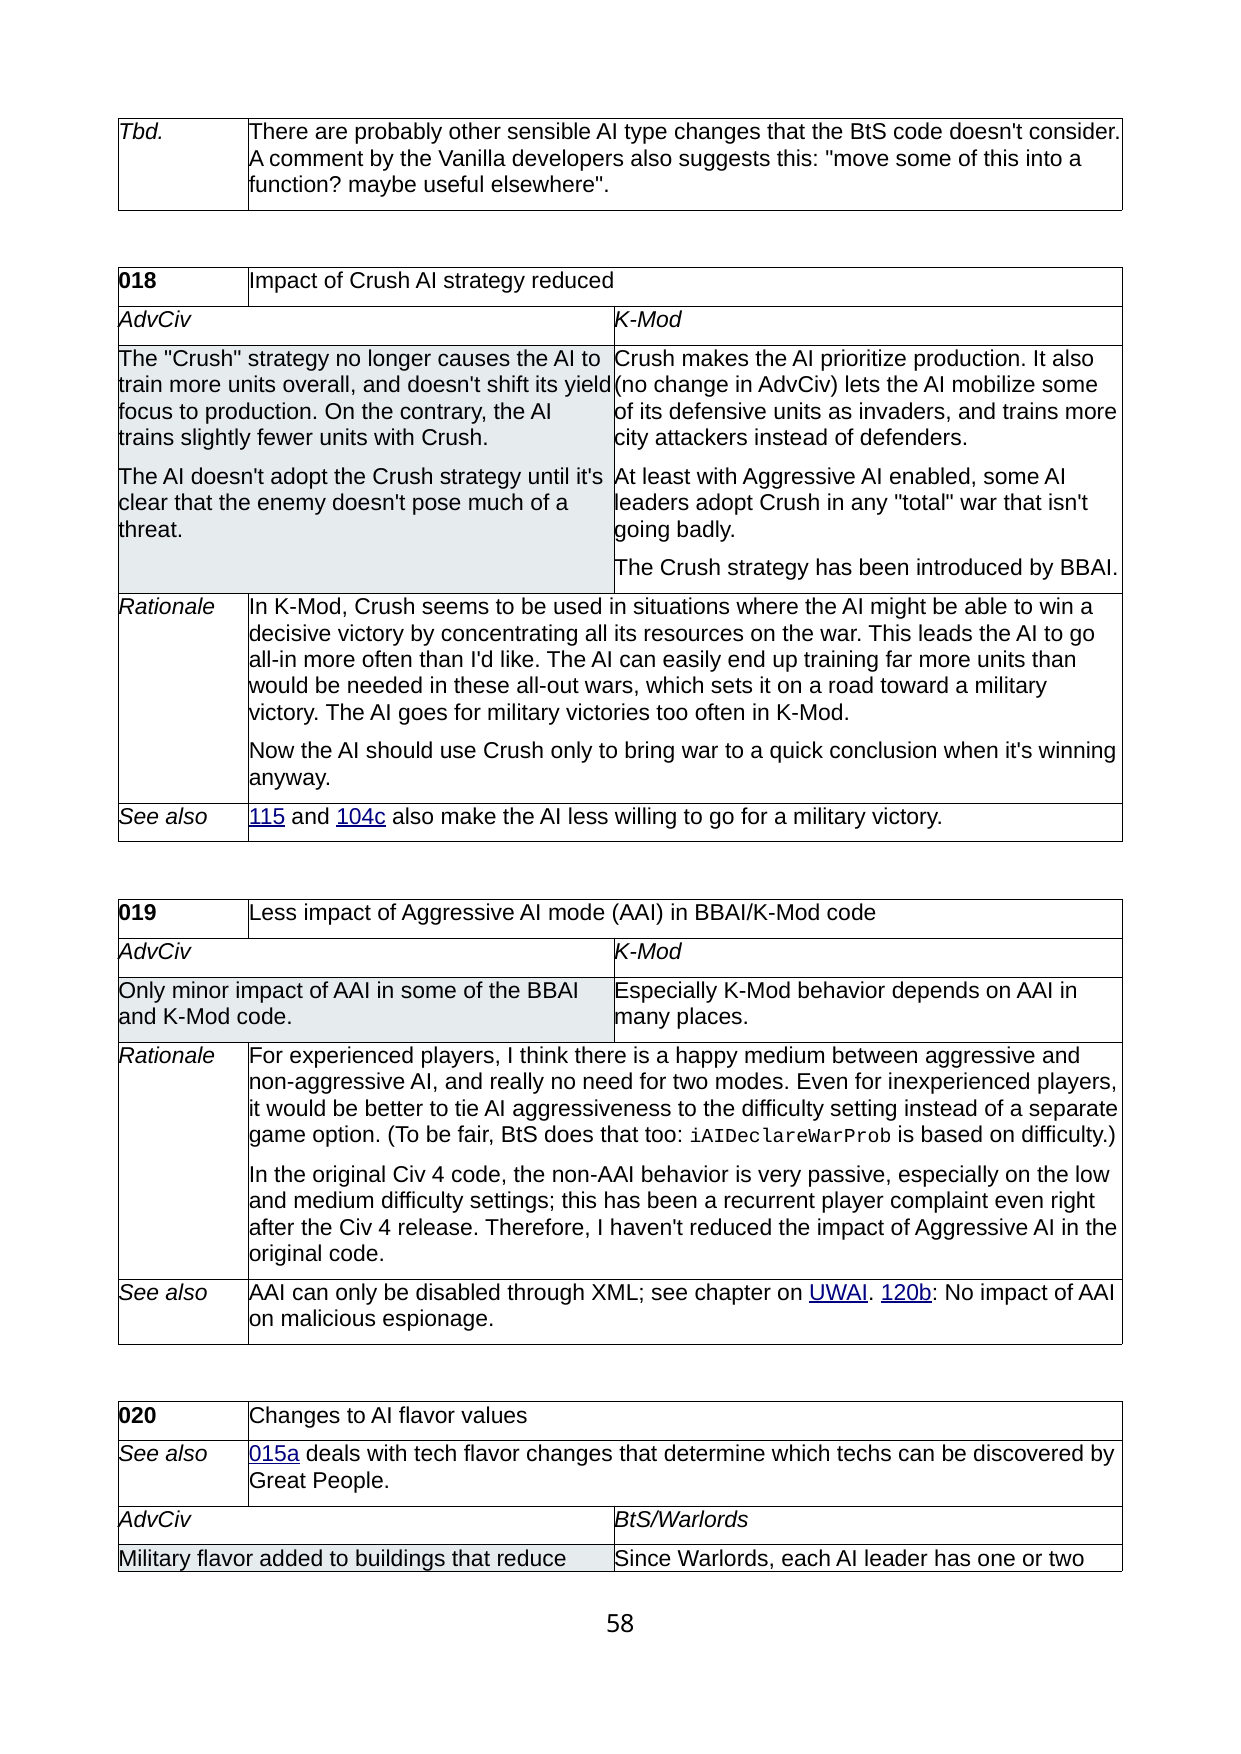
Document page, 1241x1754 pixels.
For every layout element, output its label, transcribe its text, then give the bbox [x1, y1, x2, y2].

table_header 020 [119, 1402, 248, 1440]
table_cell See also [119, 1280, 248, 1344]
table_cell Since Warlords, each AI leader has one or two [615, 1545, 1122, 1571]
table_cell AdvCiv [119, 1507, 614, 1544]
table_cell Only minor impact of AAI in some of the BBAI and K-Mod code. [119, 978, 614, 1042]
table_cell AAI can only be disabled through XML; see chapter on UWAI. 120b: No impact of AAI on malicious espionage. [249, 1280, 1122, 1344]
table_header 018 [119, 268, 248, 306]
table_cell Tbd. [119, 119, 248, 210]
table_cell Crush makes the AI prioritize production. It also (no change in AdvCiv) lets the AI mobilize some of its defensive units as invaders, and trains more city attackers instead of defenders. At least with Aggressive AI enabled, some AI leaders adopt Crush in any "total" war that isn't going badly. The Crush strategy has been introduced by BBAI. [615, 346, 1122, 593]
table_header 019 [119, 900, 248, 938]
table_cell For experienced players, I think there is a happy medium between aggressive and non-aggressive AI, and really no need for two modes. Even for inexperienced players, it would be better to tie AI aggressiveness to the difficulty setting instead of a separate game option. (To be fair, BtS does that too: iAIDeclareWarProb is based on difficulty.) In the original Civ 4 code, the non-AAI behavior is very passive, especially on the low and medium difficulty settings; this has been a recurrent player complaint even right after the Civ 4 release. Therefore, I haven't reduced the impact of Aggressive AI in the original code. [249, 1043, 1122, 1279]
table_header Impact of Crush AI strategy reduced [249, 268, 1122, 306]
table_cell AdvCiv [119, 307, 614, 345]
table_cell BtS/Warlords [615, 1507, 1122, 1544]
table_cell 015a deals with tech flavor changes that determine which techs can be discovered by Great People. [249, 1441, 1122, 1506]
table_cell Military flavor added to buildings that reduce [119, 1545, 614, 1571]
table_cell Rationale [119, 594, 248, 802]
table_cell There are probably other sensible AI type changes that the BtS code doesn't consider. A comment by the Vanilla developers also suggests this: "move some of this into a function? maybe useful elsewhere". [249, 119, 1122, 210]
table_cell AdvCiv [119, 939, 614, 977]
table_header Changes to AI flavor values [249, 1402, 1122, 1440]
table_cell K-Mod [615, 307, 1122, 345]
table_cell K-Mod [615, 939, 1122, 977]
table_cell 115 and 104c also make the AI less willing to go for a military victory. [249, 804, 1122, 841]
table_header Less impact of Aggressive AI mode (AAI) in BBAI/K-Mod code [249, 900, 1122, 938]
table_cell Especially K-Mod behavior depends on AAI in many places. [615, 978, 1122, 1042]
table_cell See also [119, 1441, 248, 1506]
table_cell Rationale [119, 1043, 248, 1279]
table_cell In K-Mod, Crush seems to be used in situations where the AI might be able to win a decisive victory by concentrating all its resources on the war. This leads the AI to go all-in more often than I'd like. The AI can easily end up training far more units than would be needed in these all-out wars, which sets it on a road toward a military victory. The AI goes for military victories too often in K-Mod. Now the AI should use Crush only to bring war to a quick conclusion when it's winning anyway. [249, 594, 1122, 802]
table_cell The "Crush" strategy no longer causes the AI to train more units overall, and doesn't shift its yield focus to production. On the contrary, the AI trains slightly fewer units with Crush. The AI doesn't adopt the Crush strategy until it's clear that the enemy doesn't pose much of a threat. [119, 346, 614, 593]
table_cell See also [119, 804, 248, 841]
